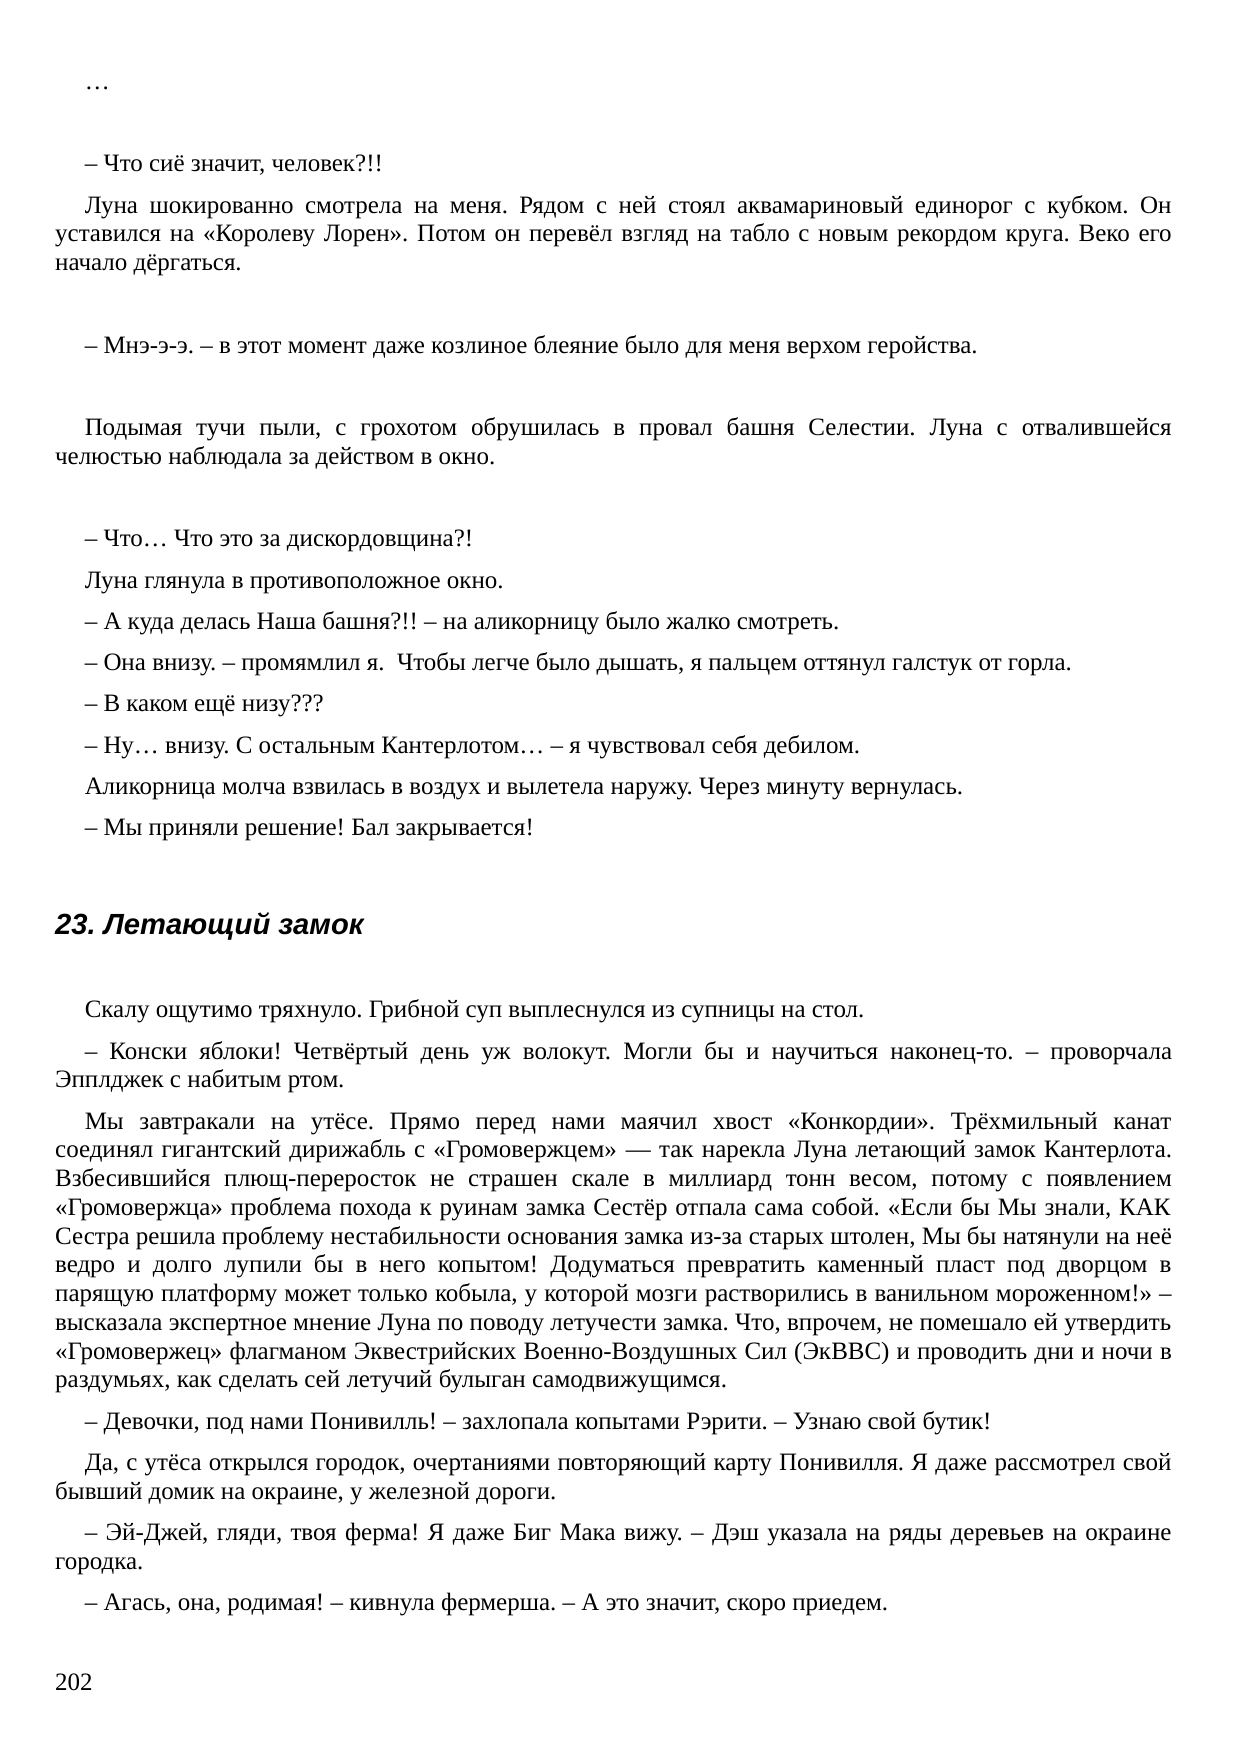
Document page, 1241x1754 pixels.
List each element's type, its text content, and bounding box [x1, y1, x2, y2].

text Аликорница молча взвилась в воздух и вылетела наружу. Через минуту вернулась. [55, 771, 1173, 800]
text – А куда делась Наша башня?!! – на аликорницу было жалко смотреть. [55, 606, 1173, 635]
text Скалу ощутимо тряхнуло. Грибной суп выплеснулся из супницы на стол. [55, 994, 1173, 1023]
text – Что сиё значит, человек?!! [55, 148, 1173, 177]
text Мы завтракали на утёсе. Прямо перед нами маячил хвост «Конкордии». Трёхмильный канат соединял гигантский дирижабль с «Громовержцем» — так нарекла Луна летающий замок Кантерлота. Взбесившийся плющ-переросток не страшен скале в миллиард тонн весом, потому с появлением «Громовержца» проблема похода к руинам замка Сестёр отпала сама собой. «Если бы Мы знали, КАК Сестра решила проблему нестабильности основания замка из-за старых штолен, Мы бы натянули на неё ведро и долго лупили бы в него копытом! Додуматься превратить каменный пласт под дворцом в парящую платформу может только кобыла, у которой мозги растворились в ванильном мороженном!» – высказала экспертное мнение Луна по поводу летучести замка. Что, впрочем, не помешало ей утвердить «Громовержец» флагманом Эквестрийских Военно-Воздушных Сил (ЭкВВС) и проводить дни и ночи в раздумьях, как сделать сей летучий булыган самодвижущимся. [55, 1106, 1173, 1393]
text – Мнэ-э-э. – в этот момент даже козлиное блеяние было для меня верхом геройства. [55, 330, 1173, 358]
text – Что… Что это за дискордовщина?! [55, 523, 1173, 552]
text – Эй-Джей, гляди, твоя ферма! Я даже Биг Мака вижу. – Дэш указала на ряды деревьев на окраине городка. [55, 1517, 1173, 1574]
text Луна шокированно смотрела на меня. Рядом с ней стоял аквамариновый единорог с кубком. Он уставился на «Королеву Лорен». Потом он перевёл взгляд на табло с новым рекордом круга. Веко его начало дёргаться. [55, 190, 1173, 276]
text – Мы приняли решение! Бал закрывается! [55, 812, 1173, 841]
text Да, с утёса открылся городок, очертаниями повторяющий карту Понивилля. Я даже рассмотрел свой бывший домик на окраине, у железной дороги. [55, 1447, 1173, 1504]
subtitle 23. Летающий замок [55, 907, 1173, 941]
text – Ну… внизу. С остальным Кантерлотом… – я чувствовал себя дебилом. [55, 730, 1173, 758]
text – Она внизу. – промямлил я. Чтобы легче было дышать, я пальцем оттянул галстук от горла. [55, 647, 1173, 676]
text – Девочки, под нами Понивилль! – захлопала копытами Рэрити. – Узнаю свой бутик! [55, 1406, 1173, 1434]
text … [55, 66, 1173, 95]
text Подымая тучи пыли, с грохотом обрушилась в провал башня Селестии. Луна с отвалившейся челюстью наблюдала за действом в окно. [55, 412, 1173, 470]
text – В каком ещё низу??? [55, 688, 1173, 717]
text – Агась, она, родимая! – кивнула фермерша. – А это значит, скоро приедем. [55, 1587, 1173, 1616]
text Луна глянула в противоположное окно. [55, 565, 1173, 593]
text – Конски яблоки! Четвёртый день уж волокут. Могли бы и научиться наконец-то. – проворчала Эпплджек с набитым ртом. [55, 1036, 1173, 1093]
